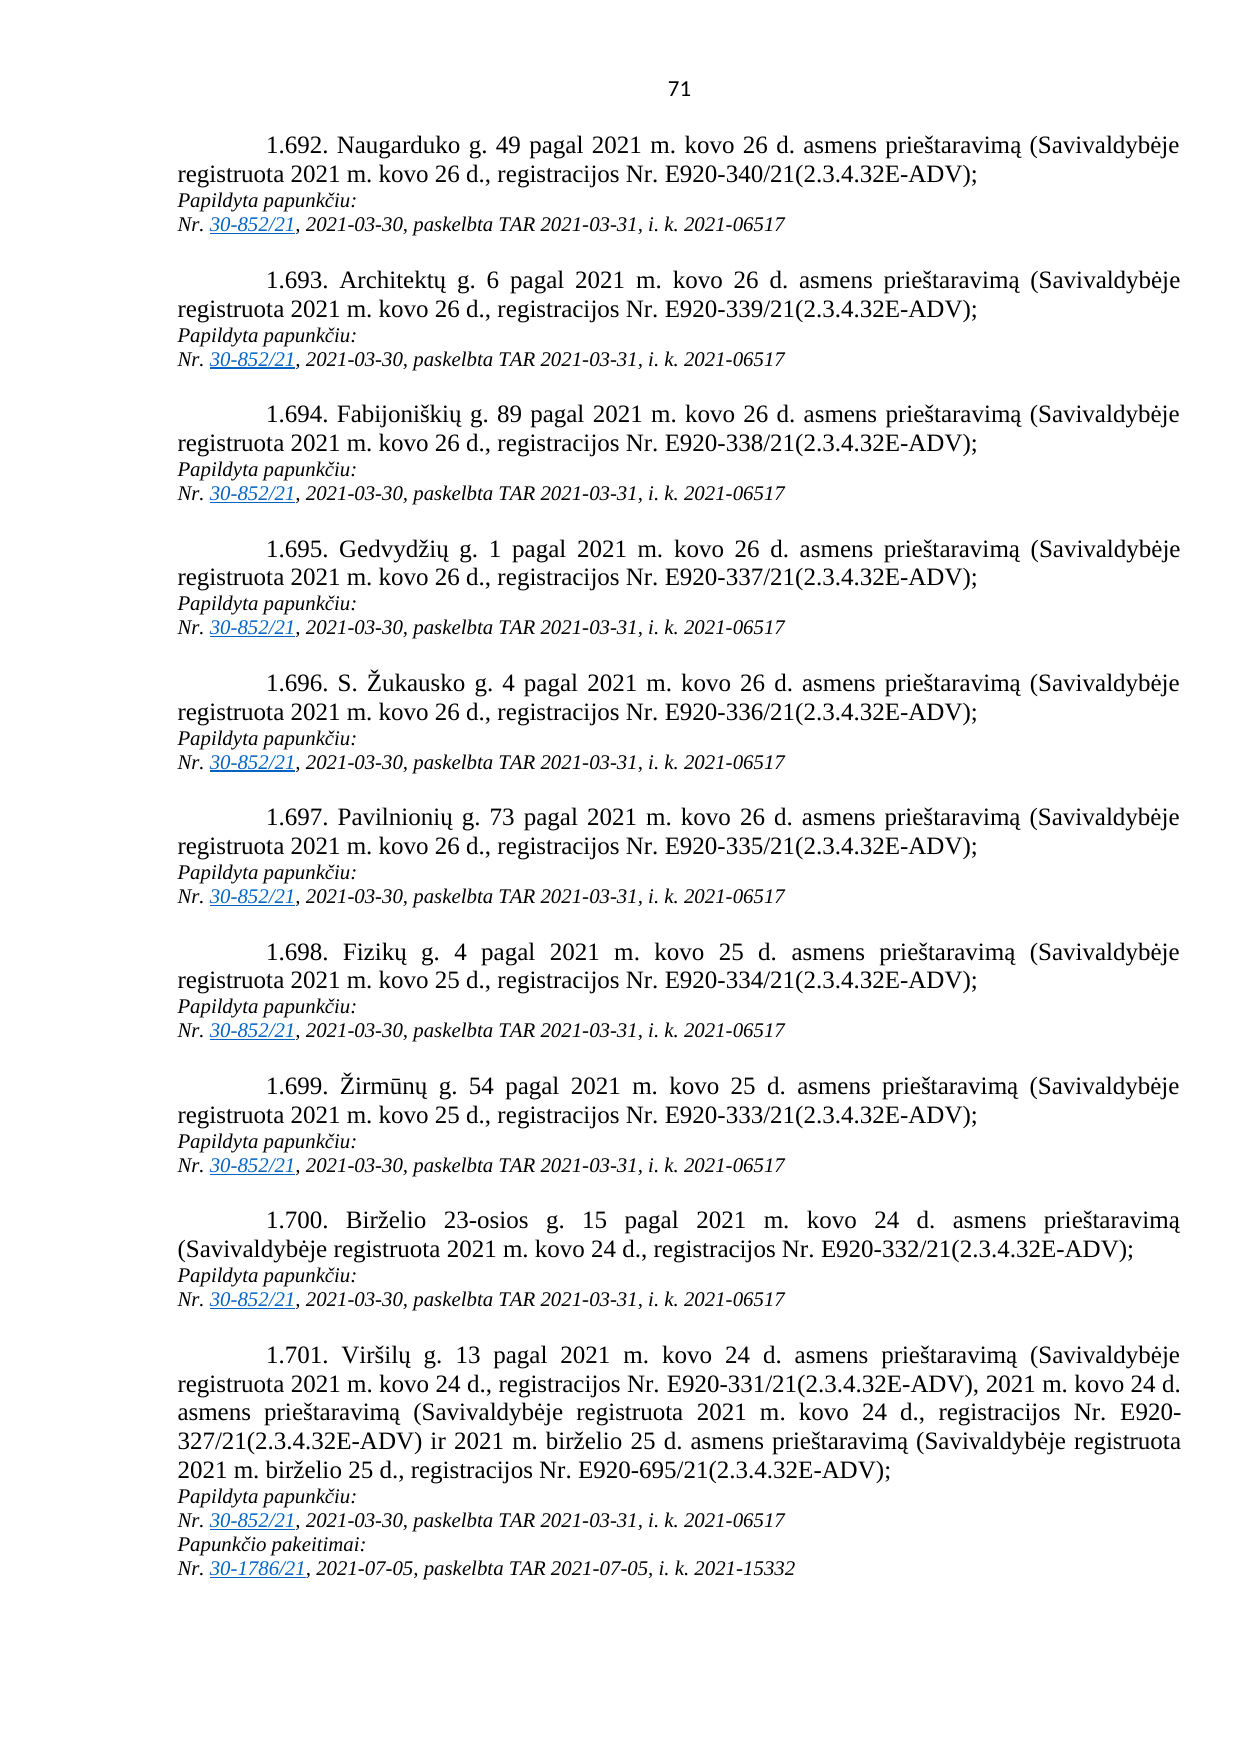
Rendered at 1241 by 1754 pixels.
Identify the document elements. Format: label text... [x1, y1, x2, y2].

text Papildyta papunkčiu: [177, 457, 1181, 481]
text 1.699. Žirmūnų g. 54 pagal 2021 m. kovo 25 d. asmens prieštaravimą (Savivaldybėje registruota 2021 m. kovo 25 d., registracijos Nr. E920-333/21(2.3.4.32E-ADV); [177, 1071, 1181, 1129]
text Nr. 30-852/21, 2021-03-30, paskelbta TAR 2021-03-31, i. k. 2021-06517 [177, 1508, 1181, 1532]
text Papildyta papunkčiu: [177, 726, 1181, 750]
text 1.692. Naugarduko g. 49 pagal 2021 m. kovo 26 d. asmens prieštaravimą (Savivaldybėje registruota 2021 m. kovo 26 d., registracijos Nr. E920-340/21(2.3.4.32E-ADV); [177, 131, 1181, 188]
text 1.701. Viršilų g. 13 pagal 2021 m. kovo 24 d. asmens prieštaravimą (Savivaldybėje registruota 2021 m. kovo 24 d., registracijos Nr. E920-331/21(2.3.4.32E-ADV), 2021 m. kovo 24 d. asmens prieštaravimą (Savivaldybėje registruota 2021 m. kovo 24 d., registracijos Nr. E920-327/21(2.3.4.32E-ADV) ir 2021 m. birželio 25 d. asmens prieštaravimą (Savivaldybėje registruota 2021 m. birželio 25 d., registracijos Nr. E920-695/21(2.3.4.32E-ADV); [177, 1340, 1181, 1484]
text 1.695. Gedvydžių g. 1 pagal 2021 m. kovo 26 d. asmens prieštaravimą (Savivaldybėje registruota 2021 m. kovo 26 d., registracijos Nr. E920-337/21(2.3.4.32E-ADV); [177, 534, 1181, 591]
text Papildyta papunkčiu: [177, 1263, 1181, 1287]
text Papildyta papunkčiu: [177, 1129, 1181, 1153]
text Nr. 30-852/21, 2021-03-30, paskelbta TAR 2021-03-31, i. k. 2021-06517 [177, 1018, 1181, 1042]
text Nr. 30-852/21, 2021-03-30, paskelbta TAR 2021-03-31, i. k. 2021-06517 [177, 347, 1181, 371]
text 1.693. Architektų g. 6 pagal 2021 m. kovo 26 d. asmens prieštaravimą (Savivaldybėje registruota 2021 m. kovo 26 d., registracijos Nr. E920-339/21(2.3.4.32E-ADV); [177, 265, 1181, 322]
text Nr. 30-852/21, 2021-03-30, paskelbta TAR 2021-03-31, i. k. 2021-06517 [177, 212, 1181, 236]
text Nr. 30-852/21, 2021-03-30, paskelbta TAR 2021-03-31, i. k. 2021-06517 [177, 750, 1181, 774]
text Papunkčio pakeitimai: [177, 1532, 1181, 1556]
text 1.700. Birželio 23-osios g. 15 pagal 2021 m. kovo 24 d. asmens prieštaravimą (Savivaldybėje registruota 2021 m. kovo 24 d., registracijos Nr. E920-332/21(2.3.4.32E-ADV); [177, 1206, 1181, 1263]
text Papildyta papunkčiu: [177, 994, 1181, 1018]
text Papildyta papunkčiu: [177, 1484, 1181, 1508]
text Nr. 30-1786/21, 2021-07-05, paskelbta TAR 2021-07-05, i. k. 2021-15332 [177, 1556, 1181, 1580]
text Papildyta papunkčiu: [177, 188, 1181, 212]
text Nr. 30-852/21, 2021-03-30, paskelbta TAR 2021-03-31, i. k. 2021-06517 [177, 884, 1181, 908]
text Nr. 30-852/21, 2021-03-30, paskelbta TAR 2021-03-31, i. k. 2021-06517 [177, 481, 1181, 505]
text 1.696. S. Žukausko g. 4 pagal 2021 m. kovo 26 d. asmens prieštaravimą (Savivaldybėje registruota 2021 m. kovo 26 d., registracijos Nr. E920-336/21(2.3.4.32E-ADV); [177, 668, 1181, 726]
text Nr. 30-852/21, 2021-03-30, paskelbta TAR 2021-03-31, i. k. 2021-06517 [177, 615, 1181, 639]
text 1.698. Fizikų g. 4 pagal 2021 m. kovo 25 d. asmens prieštaravimą (Savivaldybėje registruota 2021 m. kovo 25 d., registracijos Nr. E920-334/21(2.3.4.32E-ADV); [177, 937, 1181, 994]
text Papildyta papunkčiu: [177, 860, 1181, 884]
text 1.694. Fabijoniškių g. 89 pagal 2021 m. kovo 26 d. asmens prieštaravimą (Savivaldybėje registruota 2021 m. kovo 26 d., registracijos Nr. E920-338/21(2.3.4.32E-ADV); [177, 399, 1181, 457]
text Nr. 30-852/21, 2021-03-30, paskelbta TAR 2021-03-31, i. k. 2021-06517 [177, 1287, 1181, 1311]
text Papildyta papunkčiu: [177, 591, 1181, 615]
text Nr. 30-852/21, 2021-03-30, paskelbta TAR 2021-03-31, i. k. 2021-06517 [177, 1153, 1181, 1177]
text 1.697. Pavilnionių g. 73 pagal 2021 m. kovo 26 d. asmens prieštaravimą (Savivaldybėje registruota 2021 m. kovo 26 d., registracijos Nr. E920-335/21(2.3.4.32E-ADV); [177, 802, 1181, 860]
text Papildyta papunkčiu: [177, 322, 1181, 347]
